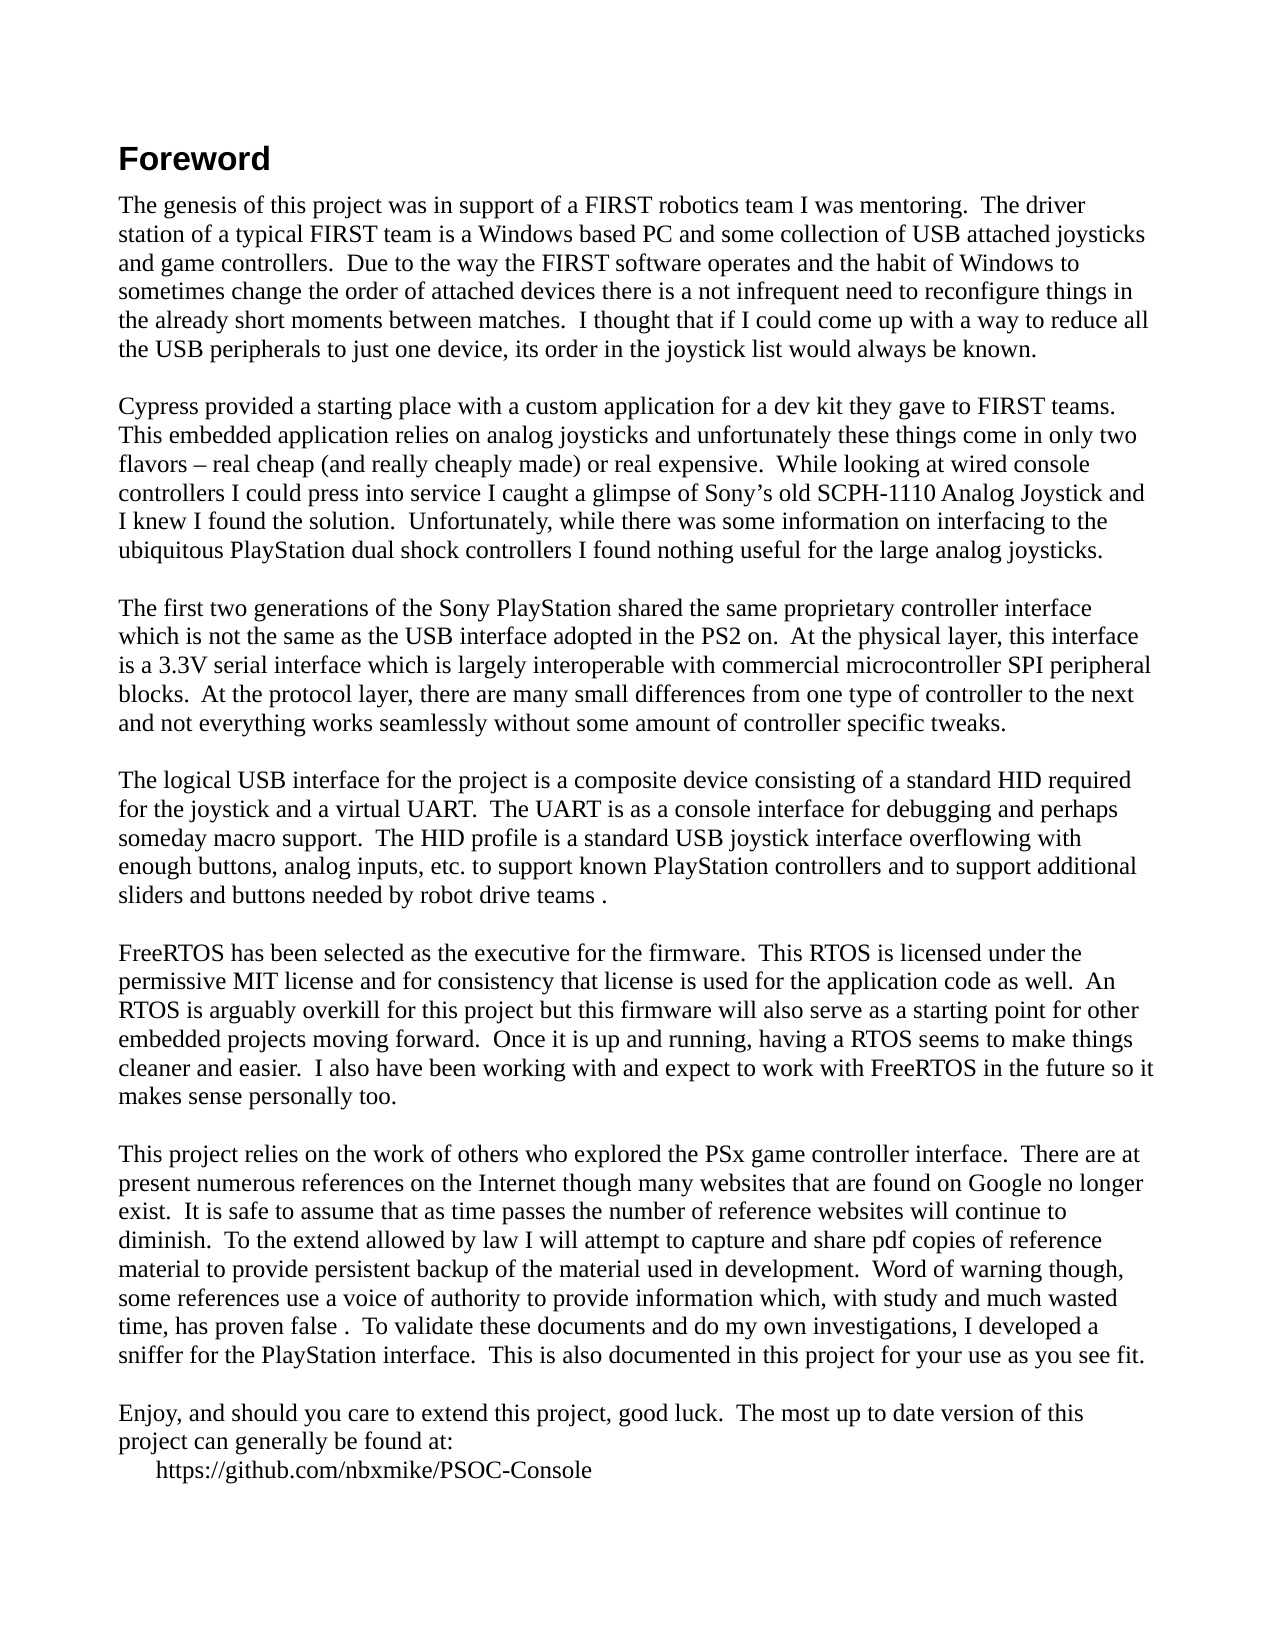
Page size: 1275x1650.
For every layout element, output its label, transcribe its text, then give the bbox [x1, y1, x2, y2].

text Cypress provided a starting place with a custom application for a dev kit they gave to FIRST teams. This embedded application relies on analog joysticks and unfortunately these things come in only two flavors – real cheap (and really cheaply made) or real expensive. While looking at wired console controllers I could press into service I caught a glimpse of Sony’s old SCPH-1110 Analog Joystick and I knew I found the solution. Unfortunately, while there was some information on interfacing to the ubiquitous PlayStation dual shock controllers I found nothing useful for the large analog joysticks. [118, 391, 1157, 564]
text The genesis of this project was in support of a FIRST robotics team I was mentoring. The driver station of a typical FIRST team is a Windows based PC and some collection of USB attached joysticks and game controllers. Due to the way the FIRST software operates and the habit of Windows to sometimes change the order of attached devices there is a not infrequent need to reconfigure things in the already short moments between matches. I thought that if I could come up with a way to reduce all the USB peripherals to just one device, its order in the joystick list would always be known. [118, 190, 1157, 363]
text This project relies on the work of others who explored the PSx game controller interface. There are at present numerous references on the Internet though many websites that are found on Google no longer exist. It is safe to assume that as time passes the number of reference websites will continue to diminish. To the extend allowed by law I will attempt to capture and share pdf copies of reference material to provide persistent backup of the material used in development. Word of warning though, some references use a voice of authority to provide information which, with study and much wasted time, has proven false . To validate these documents and do my own investigations, I developed a sniffer for the PlayStation interface. This is also documented in this project for your use as you see fit. [118, 1139, 1157, 1369]
text The first two generations of the Sony PlayStation shared the same proprietary controller interface which is not the same as the USB interface adopted in the PS2 on. At the physical layer, this interface is a 3.3V serial interface which is largely interoperable with commercial microcontroller SPI peripheral blocks. At the protocol layer, there are many small differences from one type of controller to the next and not everything works seamlessly without some amount of controller specific tweaks. [118, 593, 1157, 736]
text Enjoy, and should you care to extend this project, good luck. The most up to date version of this project can generally be found at: [118, 1398, 1157, 1455]
text FreeRTOS has been selected as the executive for the firmware. This RTOS is licensed under the permissive MIT license and for consistency that license is used for the application code as well. An RTOS is arguably overkill for this project but this firmware will also serve as a starting point for other embedded projects moving forward. Once it is up and running, having a RTOS seems to make things cleaner and easier. I also have been working with and expect to work with FreeRTOS in the future so it makes sense personally too. [118, 938, 1157, 1110]
text https://github.com/nbxmike/PSOC-Console [118, 1455, 1157, 1484]
subtitle Foreword [118, 139, 1157, 178]
text The logical USB interface for the project is a composite device consisting of a standard HID required for the joystick and a virtual UART. The UART is as a console interface for debugging and perhaps someday macro support. The HID profile is a standard USB joystick interface overflowing with enough buttons, analog inputs, etc. to support known PlayStation controllers and to support additional sliders and buttons needed by robot drive teams . [118, 765, 1157, 909]
